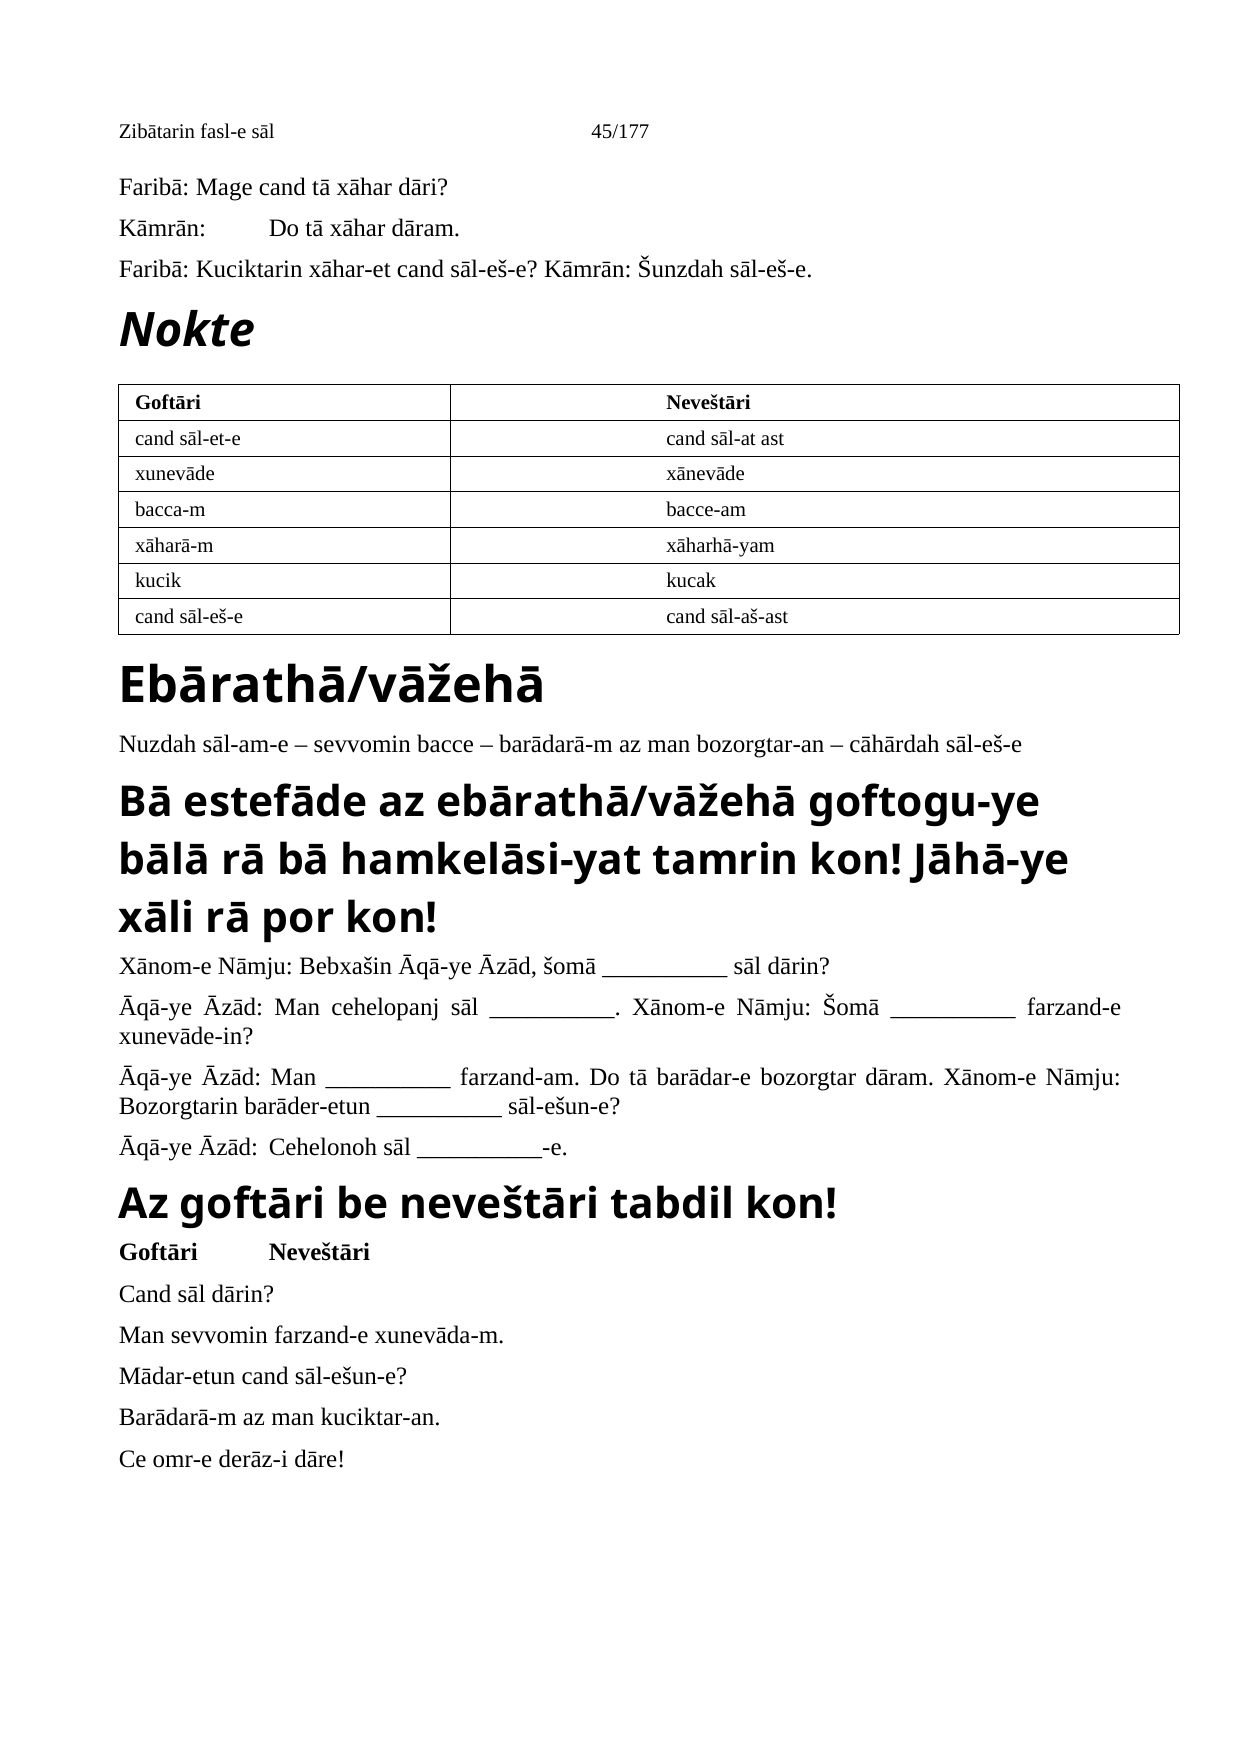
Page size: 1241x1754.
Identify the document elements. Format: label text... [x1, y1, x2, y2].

table_cell xāharā‐m [119, 528, 450, 562]
text Faribā: Mage cand tā xāhar dāri? [118, 172, 1122, 201]
text Man sevvomin farzand‐e xunevāda‐m. [118, 1320, 1122, 1349]
table_cell bacce‐am [451, 492, 1179, 527]
table_header Goftāri [119, 385, 450, 420]
table_cell kucik [119, 564, 450, 598]
text Mādar‐etun cand sāl‐ešun‐e? [118, 1361, 1122, 1390]
table_cell bacca‐m [119, 492, 450, 527]
subtitle Ebārathā/vāžehā [118, 648, 1122, 717]
table_cell xāharhā‐yam [451, 528, 1179, 562]
text Kāmrān: Do tā xāhar dāram. [118, 213, 1122, 242]
text Āqā‐ye Āzād: Man __________ farzand‐am. Do tā barādar‐e bozorgtar dāram. Xānom‐e Nāmju: Bozorgtarin barāder‐etun __________ sāl‐ešun‐e? [118, 1062, 1122, 1119]
subtitle Az goftāri be neveštāri tabdil kon! [118, 1173, 1122, 1231]
table_cell cand sāl‐eš‐e [119, 599, 450, 634]
subtitle Bā estefāde az ebārathā/vāžehā goftogu‐ye bālā rā bā hamkelāsi‐yat tamrin kon! Jāhā‐ye xāli rā por kon! [118, 771, 1122, 944]
table_cell cand sāl‐et‐e [119, 421, 450, 456]
text Xānom‐e Nāmju: Bebxašin Āqā‐ye Āzād, šomā __________ sāl dārin? [118, 951, 1122, 979]
text Faribā: Kuciktarin xāhar‐et cand sāl‐eš‐e? Kāmrān: Šunzdah sāl‐eš‐e. [118, 254, 1122, 283]
text Āqā‐ye Āzād: Cehelonoh sāl __________‐e. [118, 1132, 1122, 1161]
table_cell cand sāl‐aš‐ast [451, 599, 1179, 634]
text Cand sāl dārin? [118, 1279, 1122, 1307]
text Nuzdah sāl‐am‐e – sevvomin bacce – barādarā‐m az man bozorgtar‐an – cāhārdah sāl‐eš‐e [118, 729, 1122, 758]
text Goftāri Neveštāri [118, 1237, 1122, 1266]
table_cell xānevāde [451, 457, 1179, 491]
text Ce omr‐e derāz‐i dāre! [118, 1444, 1122, 1472]
table_header Neveštāri [451, 385, 1179, 420]
subtitle Nokte [118, 296, 1122, 361]
text Āqā‐ye Āzād: Man cehelopanj sāl __________. Xānom‐e Nāmju: Šomā __________ farzand‐e xunevāde‐in? [118, 992, 1122, 1049]
table_cell cand sāl‐at ast [451, 421, 1179, 456]
table_cell kucak [451, 564, 1179, 598]
table_cell xunevāde [119, 457, 450, 491]
text Barādarā‐m az man kuciktar‐an. [118, 1402, 1122, 1431]
